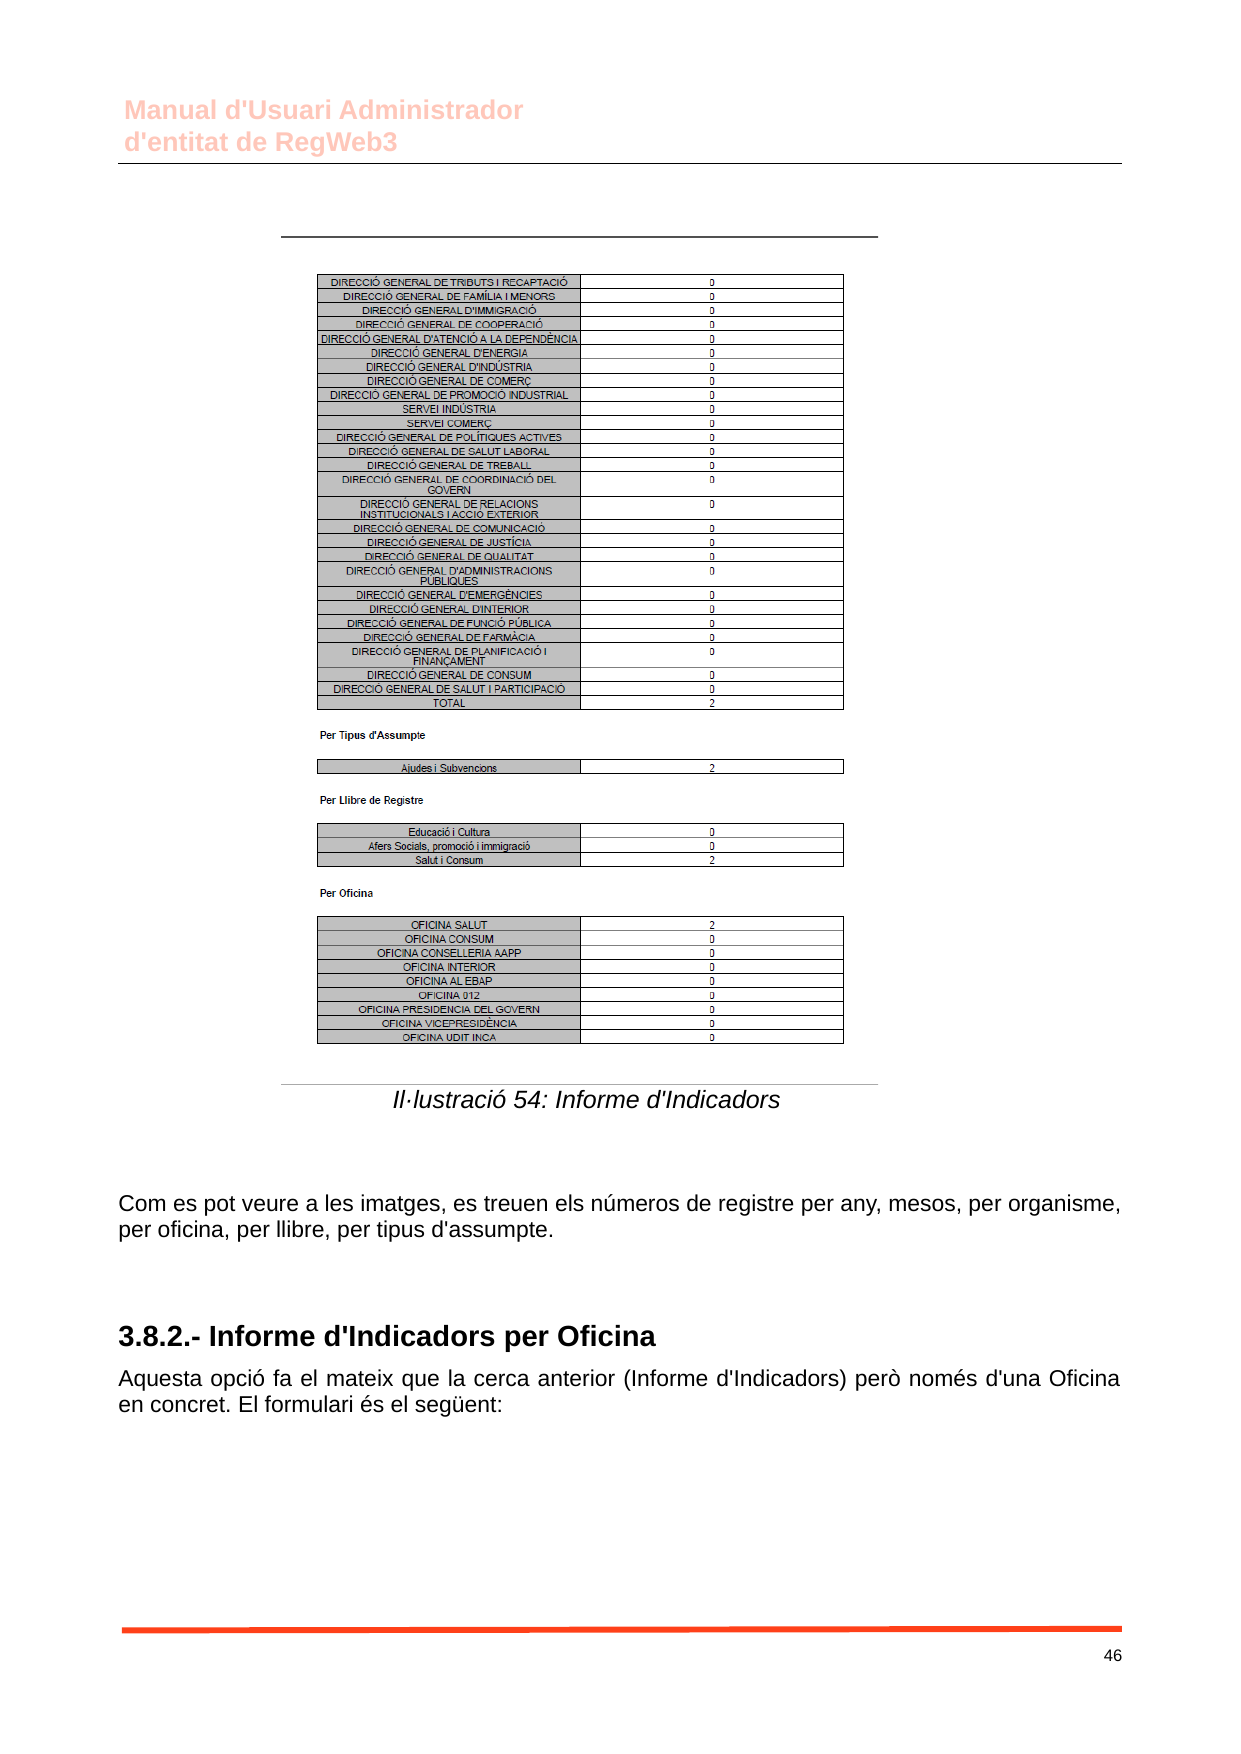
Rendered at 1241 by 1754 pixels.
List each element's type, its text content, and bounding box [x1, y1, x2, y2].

picture [281, 236, 879, 1085]
text Il·lustració 54: Informe d'Indicadors [118, 1085, 1057, 1113]
subtitle Informe d'Indicadors per Oficina [118, 1319, 1122, 1352]
text Aquesta opció fa el mateix que la cerca anterior (Informe d'Indicadors) però només d'una Oficina en concret. El formulari és el següent: [118, 1365, 1122, 1417]
text Com es pot veure a les imatges, es treuen els números de registre per any, mesos, per organisme, per oficina, per llibre, per tipus d'assumpte. [118, 1190, 1122, 1242]
